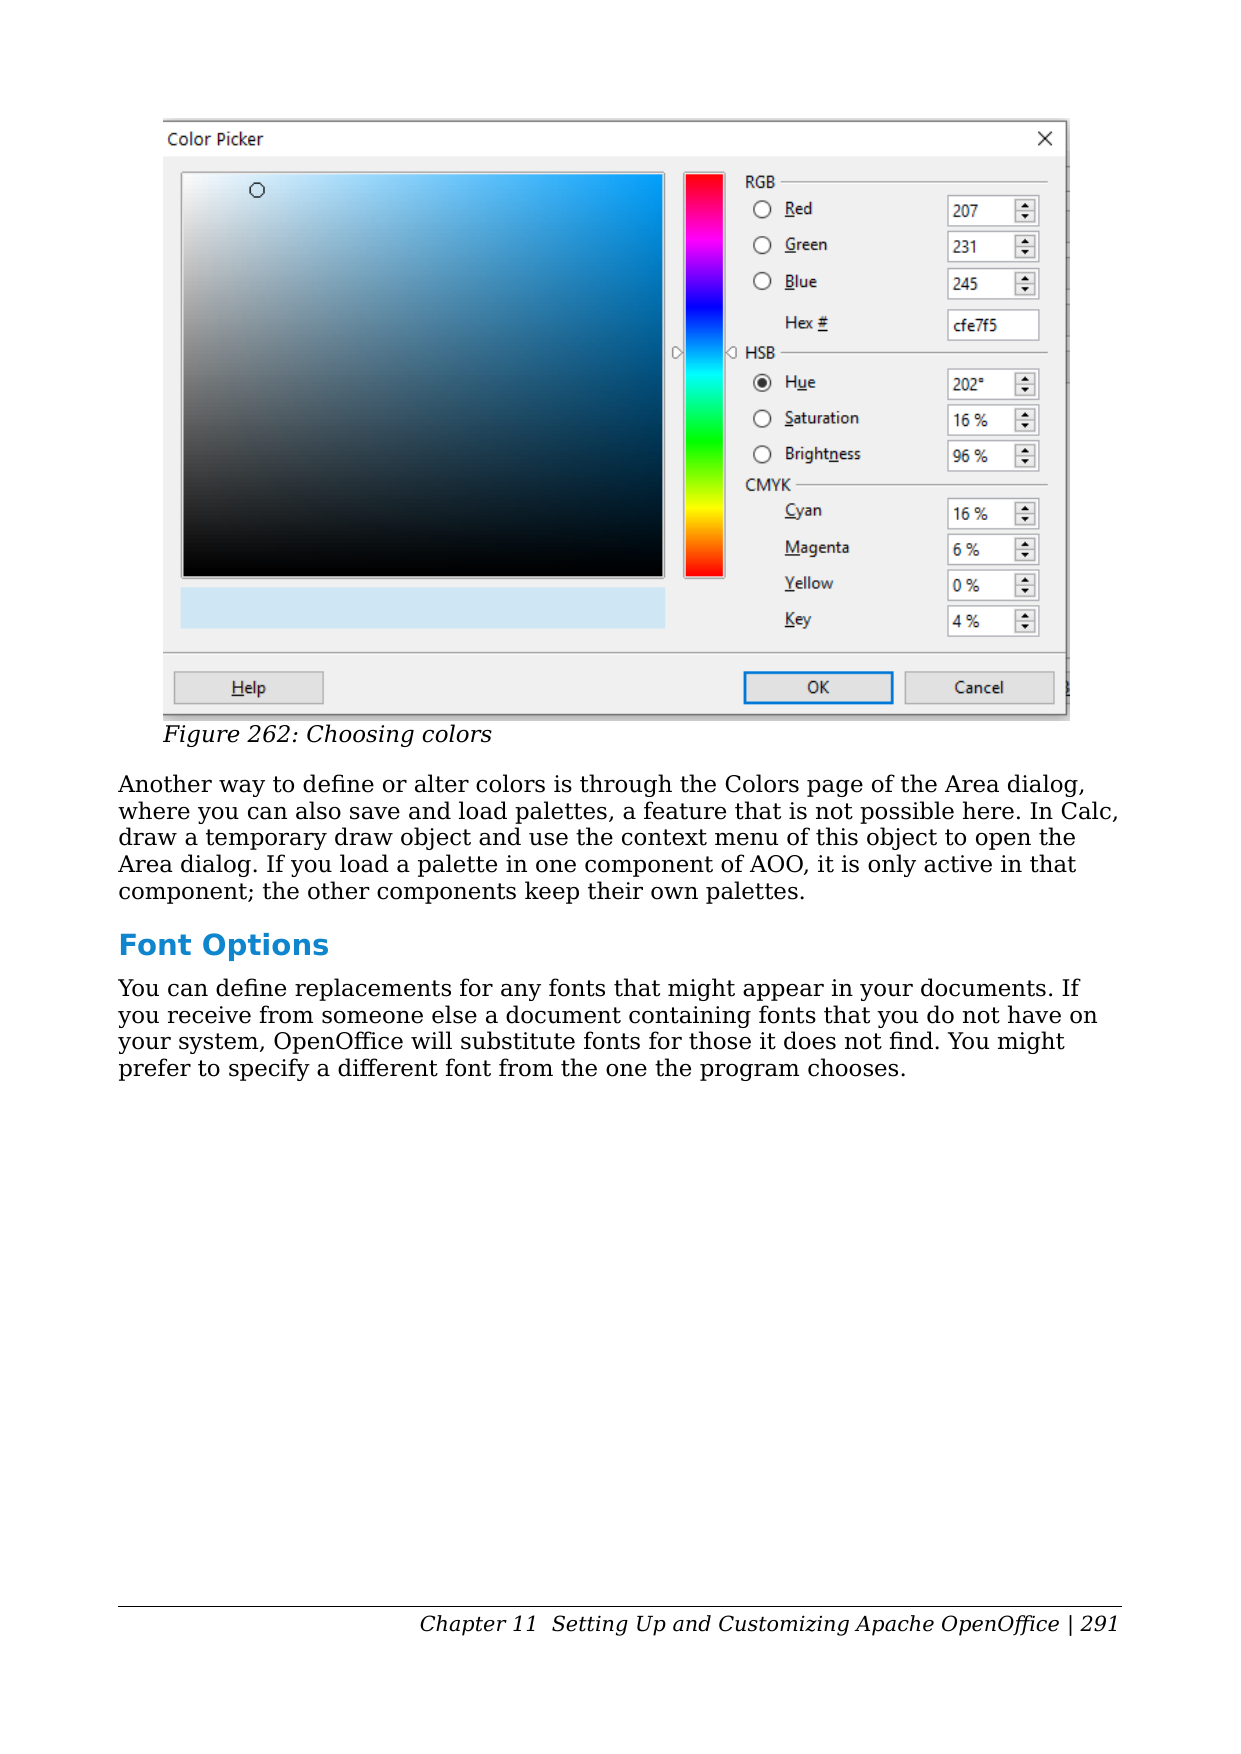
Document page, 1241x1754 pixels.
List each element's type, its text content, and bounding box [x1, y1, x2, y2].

text You can define replacements for any fonts that might appear in your documents. If you receive from someone else a document containing fonts that you do not have on your system, OpenOffice will substitute fonts for those it does not find. You might prefer to specify a different font from the one the program chooses. [118, 975, 1122, 1082]
text Another way to define or alter colors is through the Colors page of the Area dialog, where you can also save and load palettes, a feature that is not possible here. In Calc, draw a temporary draw object and use the context menu of this object to open the Area dialog. If you load a palette in one component of AOO, it is only active in that component; the other components keep their own palettes. [118, 771, 1122, 904]
picture [163, 118, 1070, 721]
subtitle Font Options [118, 929, 1122, 963]
text Figure 10: Choosing colors [163, 721, 1070, 747]
